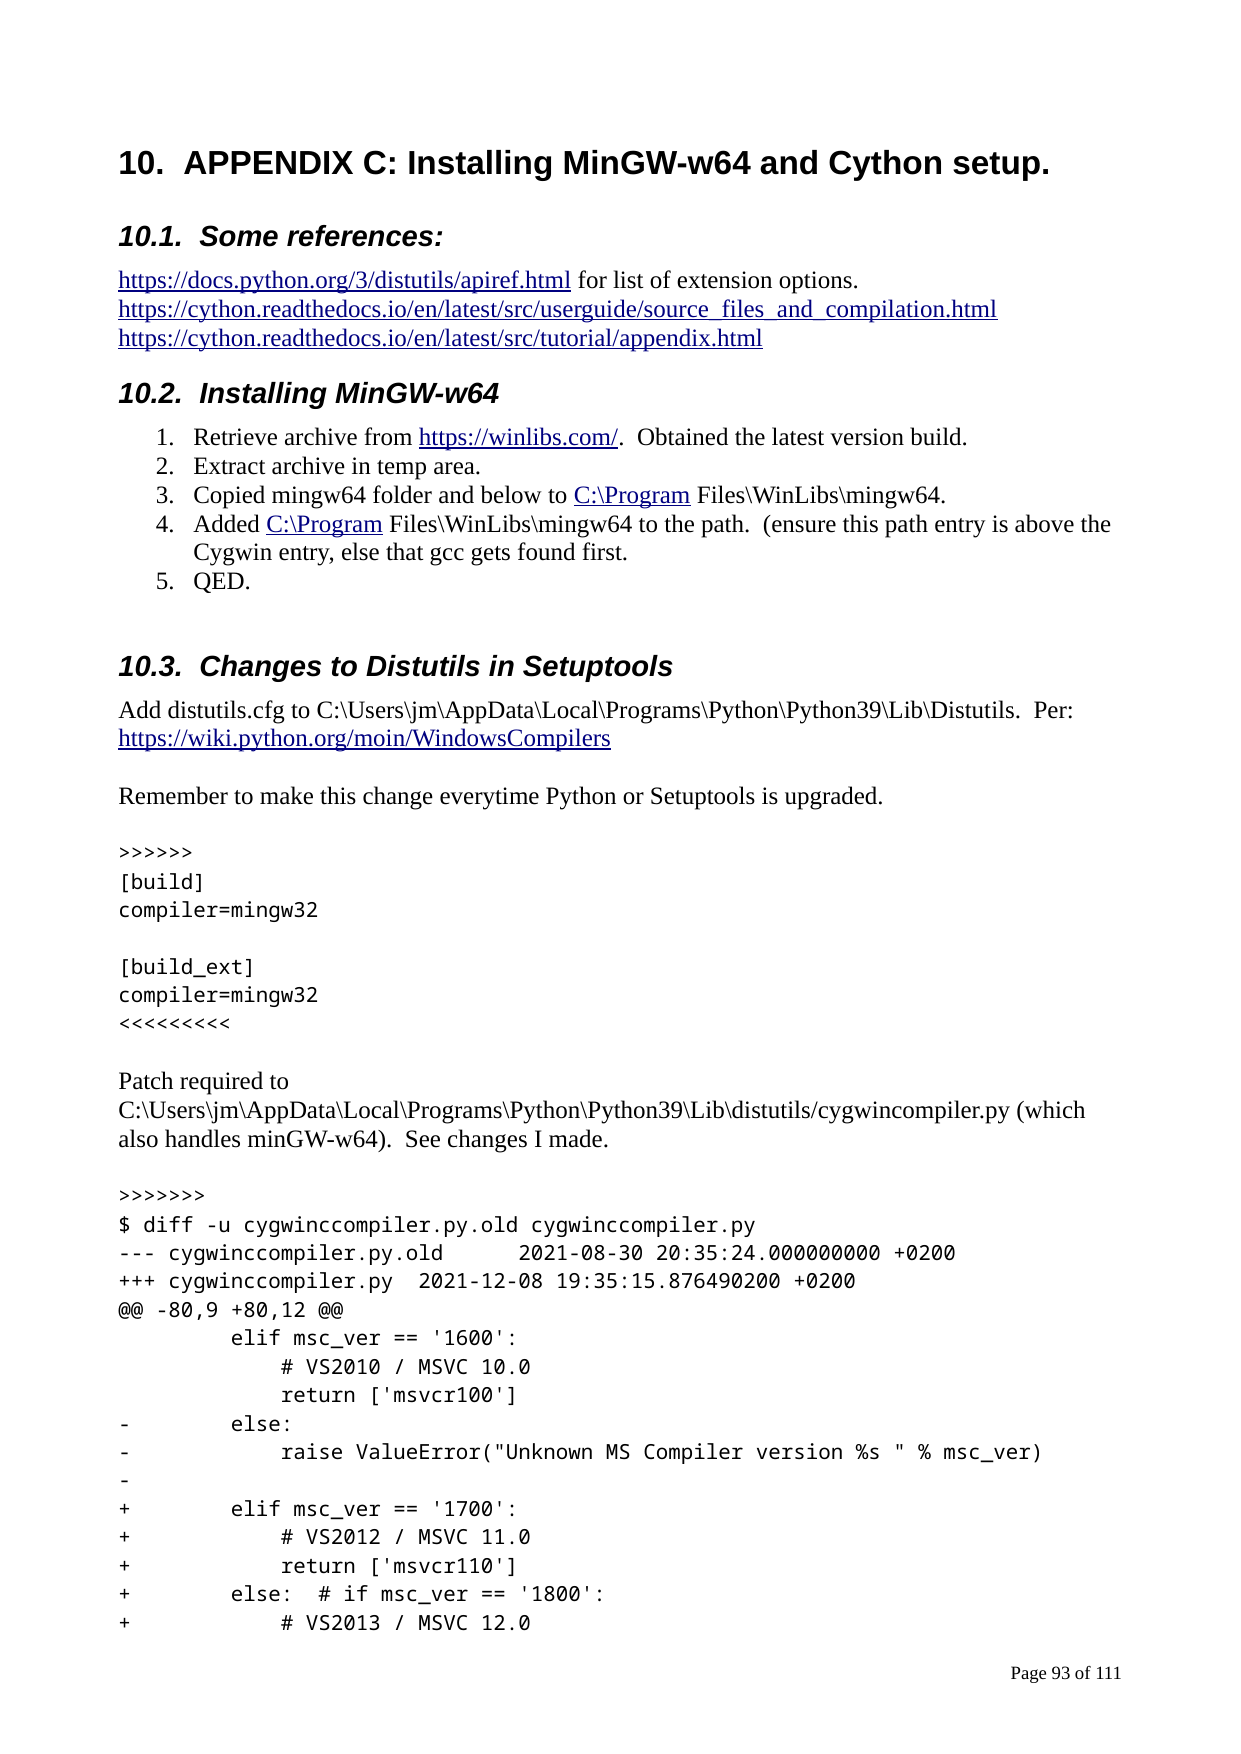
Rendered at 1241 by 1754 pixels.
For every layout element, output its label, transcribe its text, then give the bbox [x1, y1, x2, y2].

text https://docs.python.org/3/distutils/apiref.html for list of extension options. [118, 265, 1122, 294]
text [build_ext] [118, 952, 1122, 981]
list QED. [156, 566, 1122, 595]
subtitle APPENDIX C: Installing MinGW-w64 and Cython setup. [118, 143, 1122, 182]
text --- cygwinccompiler.py.old 2021-08-30 20:35:24.000000000 +0200 [118, 1238, 1122, 1267]
text https://cython.readthedocs.io/en/latest/src/userguide/source_files_and_compilation.html [118, 294, 1122, 323]
text return ['msvcr100'] [118, 1380, 1122, 1409]
text compiler=mingw32 [118, 981, 1122, 1009]
text - raise ValueError("Unknown MS Compiler version %s " % msc_ver) [118, 1437, 1122, 1466]
text + # VS2013 / MSVC 12.0 [118, 1608, 1122, 1636]
text >>>>>>> [118, 1181, 1122, 1210]
text Add distutils.cfg to C:\Users\jm\AppData\Local\Programs\Python\Python39\Lib\Distutils. Per: https://wiki.python.org/moin/WindowsCompilers [118, 695, 1122, 752]
text + # VS2012 / MSVC 11.0 [118, 1522, 1122, 1551]
text +++ cygwinccompiler.py 2021-12-08 19:35:15.876490200 +0200 [118, 1267, 1122, 1295]
text compiler=mingw32 [118, 895, 1122, 924]
text # VS2010 / MSVC 10.0 [118, 1352, 1122, 1380]
text [build] [118, 867, 1122, 895]
text <<<<<<<<< [118, 1009, 1122, 1037]
text + else: # if msc_ver == '1800': [118, 1579, 1122, 1608]
text https://cython.readthedocs.io/en/latest/src/tutorial/appendix.html [118, 323, 1122, 351]
subtitle Some references: [118, 219, 1122, 253]
text - else: [118, 1409, 1122, 1437]
text - [118, 1466, 1122, 1494]
text >>>>>> [118, 838, 1122, 867]
text elif msc_ver == '1600': [118, 1323, 1122, 1352]
subtitle Changes to Distutils in Setuptools [118, 649, 1122, 682]
text + return ['msvcr110'] [118, 1551, 1122, 1579]
text + elif msc_ver == '1700': [118, 1494, 1122, 1522]
text $ diff -u cygwinccompiler.py.old cygwinccompiler.py [118, 1210, 1122, 1238]
text Patch required to C:\Users\jm\AppData\Local\Programs\Python\Python39\Lib\distutils/cygwincompiler.py (which also handles minGW-w64). See changes I made. [118, 1066, 1122, 1152]
list Extract archive in temp area. [156, 451, 1122, 480]
text @@ -80,9 +80,12 @@ [118, 1295, 1122, 1323]
text Remember to make this change everytime Python or Setuptools is upgraded. [118, 781, 1122, 810]
list Copied mingw64 folder and below to C:\Program Files\WinLibs\mingw64. [156, 480, 1122, 509]
subtitle Installing MinGW-w64 [118, 376, 1122, 410]
list Added C:\Program Files\WinLibs\mingw64 to the path. (ensure this path entry is above the Cygwin entry, else that gcc gets found first. [156, 509, 1122, 566]
list Retrieve archive from https://winlibs.com/. Obtained the latest version build. [156, 422, 1122, 451]
